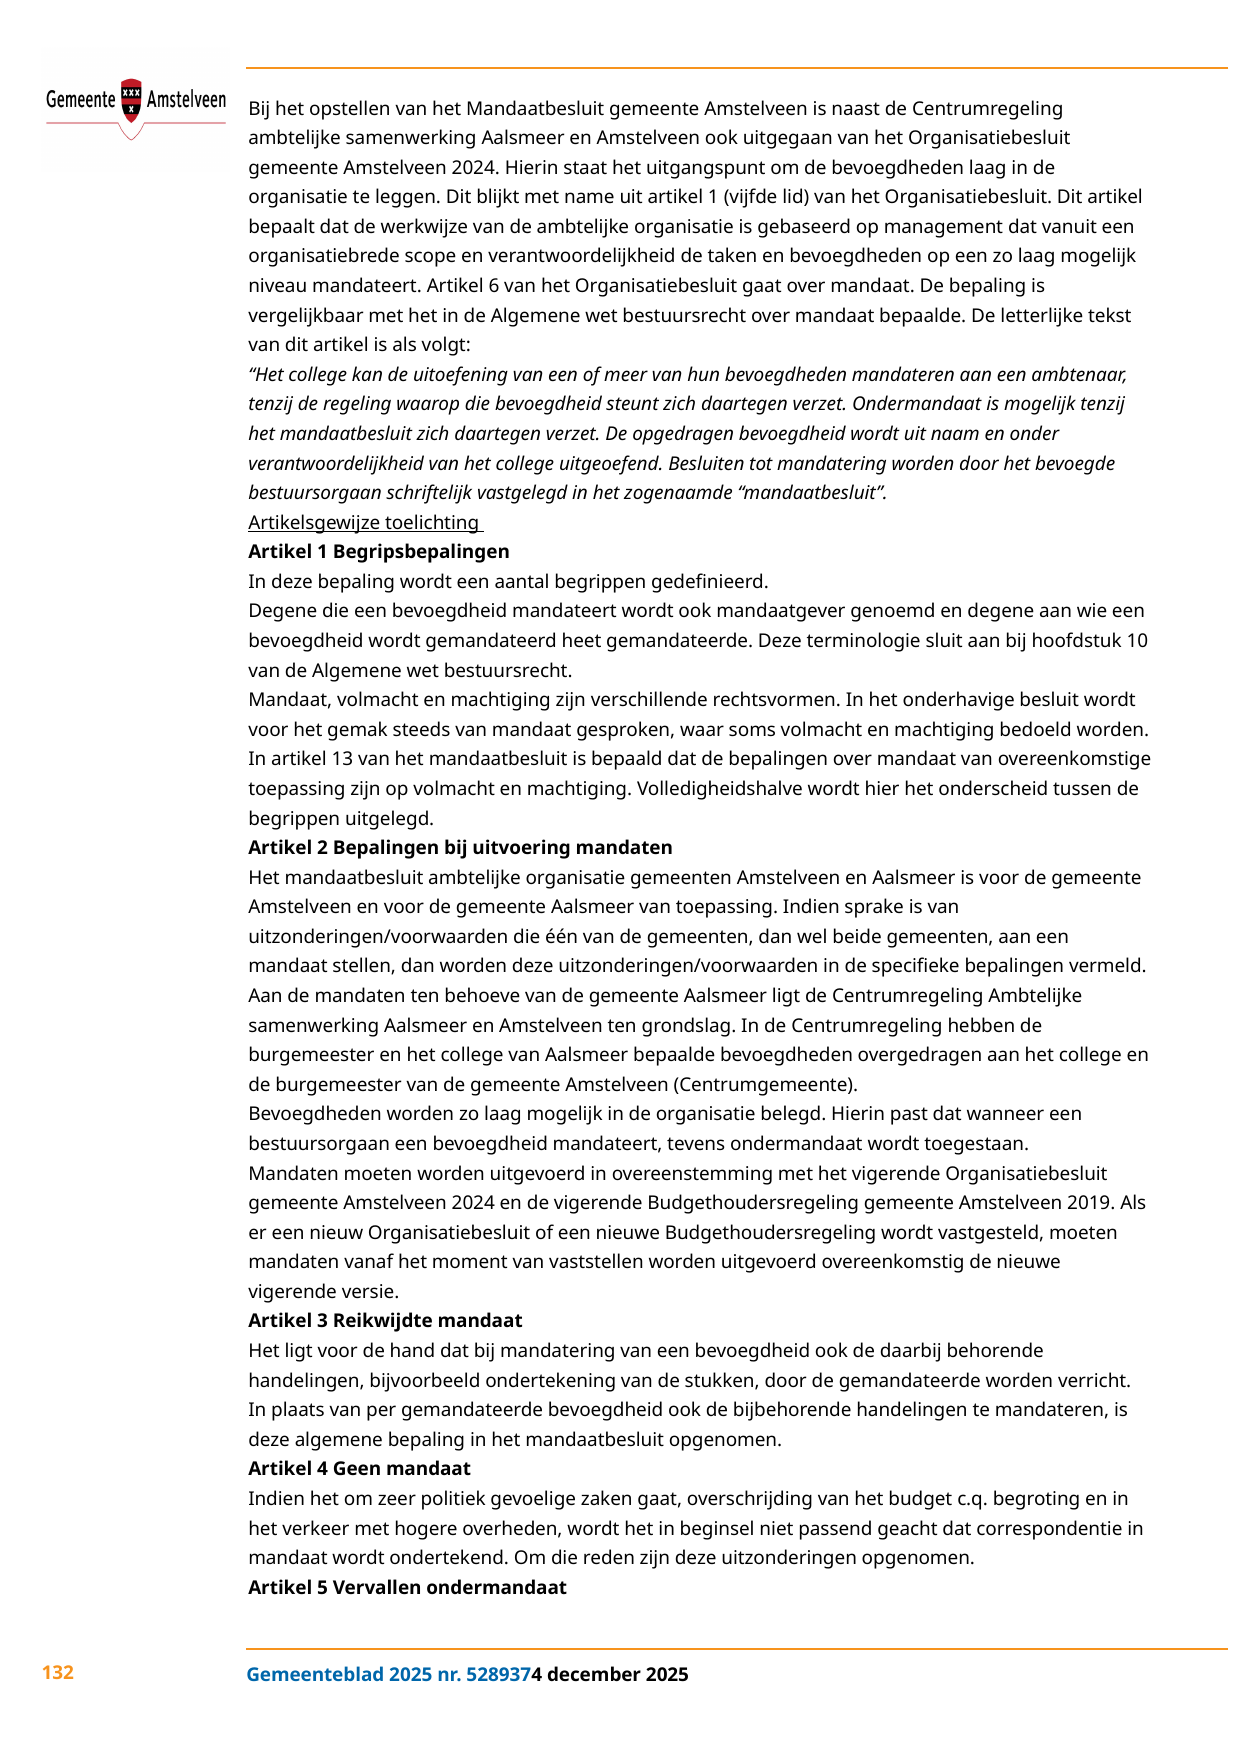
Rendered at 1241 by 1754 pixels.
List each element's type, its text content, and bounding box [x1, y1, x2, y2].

text Artikel 5 Vervallen ondermandaat [248, 1574, 1152, 1600]
text Artikel 3 Reikwijdte mandaat [248, 1308, 1152, 1333]
text Mandaat, volmacht en machtiging zijn verschillende rechtsvormen. In het onderhavige besluit wordt voor het gemak steeds van mandaat gesproken, waar soms volmacht en machtiging bedoeld worden. In artikel 13 van het mandaatbesluit is bepaald dat de bepalingen over mandaat van overeenkomstige toepassing zijn op volmacht en machtiging. Volledigheidshalve wordt hier het onderscheid tussen de begrippen uitgelegd. [248, 686, 1152, 831]
text Artikel 1 Begripsbepalingen [248, 538, 1152, 564]
text Bij het opstellen van het Mandaatbesluit gemeente Amstelveen is naast de Centrumregeling ambtelijke samenwerking Aalsmeer en Amstelveen ook uitgegaan van het Organisatiebesluit gemeente Amstelveen 2024. Hierin staat het uitgangspunt om de bevoegdheden laag in de organisatie te leggen. Dit blijkt met name uit artikel 1 (vijfde lid) van het Organisatiebesluit. Dit artikel bepaalt dat de werkwijze van de ambtelijke organisatie is gebaseerd op management dat vanuit een organisatiebrede scope en verantwoordelijkheid de taken en bevoegdheden op een zo laag mogelijk niveau mandateert. Artikel 6 van het Organisatiebesluit gaat over mandaat. De bepaling is vergelijkbaar met het in de Algemene wet bestuursrecht over mandaat bepaalde. De letterlijke tekst van dit artikel is als volgt: [248, 95, 1152, 357]
text In deze bepaling wordt een aantal begrippen gedefinieerd. [248, 568, 1152, 594]
text Bevoegdheden worden zo laag mogelijk in de organisatie belegd. Hierin past dat wanneer een bestuursorgaan een bevoegdheid mandateert, tevens ondermandaat wordt toegestaan. [248, 1101, 1152, 1156]
text Artikel 4 Geen mandaat [248, 1456, 1152, 1481]
text Het mandaatbesluit ambtelijke organisatie gemeenten Amstelveen en Aalsmeer is voor de gemeente Amstelveen en voor de gemeente Aalsmeer van toepassing. Indien sprake is van uitzonderingen/voorwaarden die één van de gemeenten, dan wel beide gemeenten, aan een mandaat stellen, dan worden deze uitzonderingen/voorwaarden in de specifieke bepalingen vermeld. Aan de mandaten ten behoeve van de gemeente Aalsmeer ligt de Centrumregeling Ambtelijke samenwerking Aalsmeer en Amstelveen ten grondslag. In de Centrumregeling hebben de burgemeester en het college van Aalsmeer bepaalde bevoegdheden overgedragen aan het college en de burgemeester van de gemeente Amstelveen (Centrumgemeente). [248, 864, 1152, 1097]
picture [41, 47, 231, 172]
text Mandaten moeten worden uitgevoerd in overeenstemming met het vigerende Organisatiebesluit gemeente Amstelveen 2024 en de vigerende Budgethoudersregeling gemeente Amstelveen 2019. Als er een nieuw Organisatiebesluit of een nieuwe Budgethoudersregeling wordt vastgesteld, moeten mandaten vanaf het moment van vaststellen worden uitgevoerd overeenkomstig de nieuwe vigerende versie. [248, 1160, 1152, 1304]
text Degene die een bevoegdheid mandateert wordt ook mandaatgever genoemd en degene aan wie een bevoegdheid wordt gemandateerd heet gemandateerde. Deze terminologie sluit aan bij hoofdstuk 10 van de Algemene wet bestuursrecht. [248, 598, 1152, 683]
text Artikel 2 Bepalingen bij uitvoering mandaten [248, 834, 1152, 860]
text Het ligt voor de hand dat bij mandatering van een bevoegdheid ook de daarbij behorende handelingen, bijvoorbeeld ondertekening van de stukken, door de gemandateerde worden verricht. In plaats van per gemandateerde bevoegdheid ook de bijbehorende handelingen te mandateren, is deze algemene bepaling in het mandaatbesluit opgenomen. [248, 1337, 1152, 1452]
text Indien het om zeer politiek gevoelige zaken gaat, overschrijding van het budget c.q. begroting en in het verkeer met hogere overheden, wordt het in beginsel niet passend geacht dat correspondentie in mandaat wordt ondertekend. Om die reden zijn deze uitzonderingen opgenomen. [248, 1485, 1152, 1570]
text Artikelsgewijze toelichting [248, 509, 1152, 535]
text “Het college kan de uitoefening van een of meer van hun bevoegdheden mandateren aan een ambtenaar, tenzij de regeling waarop die bevoegdheid steunt zich daartegen verzet. Ondermandaat is mogelijk tenzij het mandaatbesluit zich daartegen verzet. De opgedragen bevoegdheid wordt uit naam en onder verantwoordelijkheid van het college uitgeoefend. Besluiten tot mandatering worden door het bevoegde bestuursorgaan schriftelijk vastgelegd in het zogenaamde “mandaatbesluit”. [248, 361, 1152, 505]
